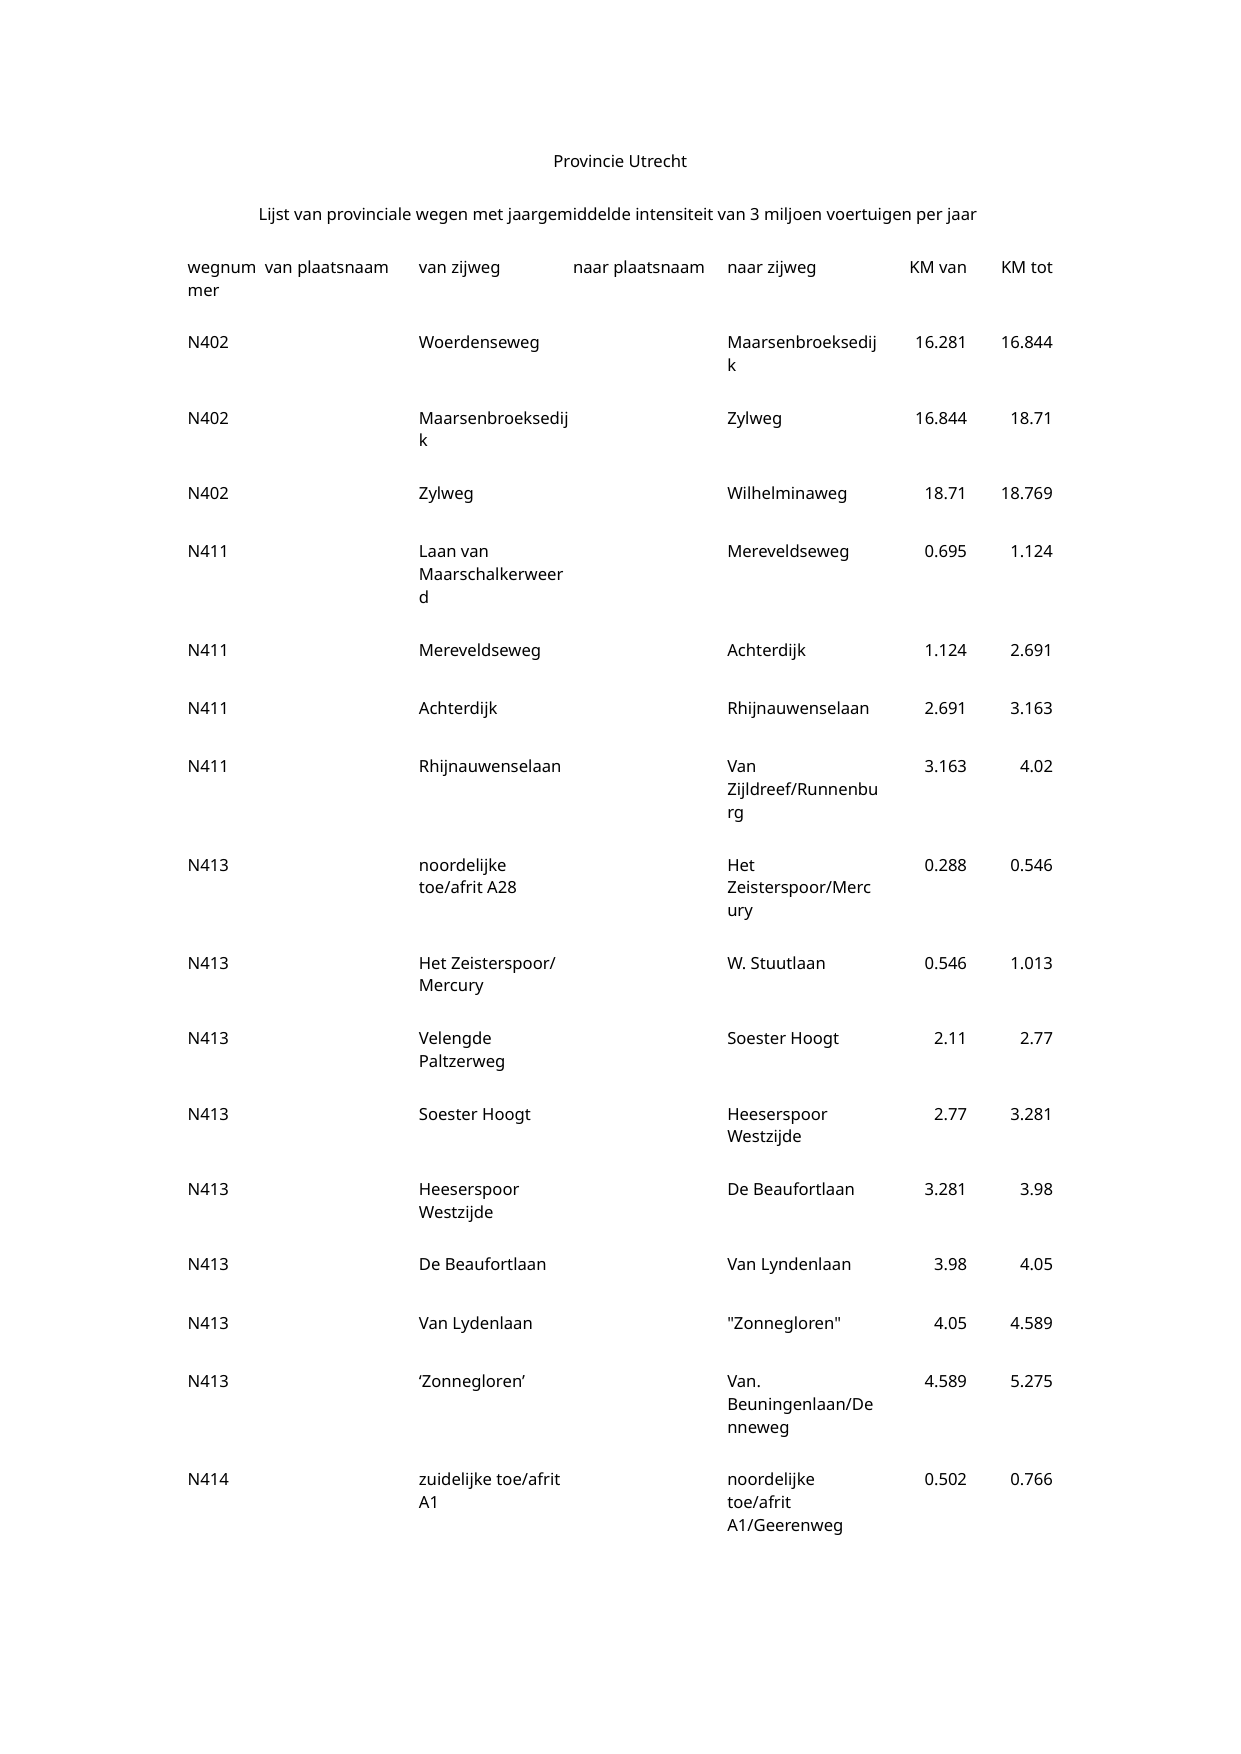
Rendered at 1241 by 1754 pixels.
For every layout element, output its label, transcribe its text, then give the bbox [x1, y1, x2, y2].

table_cell naar plaatsnaam [573, 255, 727, 331]
table_cell 4.05 [967, 1253, 1053, 1311]
table_cell N413 [188, 853, 264, 951]
table_cell [573, 1311, 727, 1370]
table_cell Van. Beuningenlaan/Denneweg [727, 1370, 881, 1468]
table_cell 0.766 [967, 1468, 1053, 1566]
table_cell Maarsenbroeksedijk [727, 331, 881, 406]
table_cell 18.71 [881, 482, 967, 540]
table_cell 1.124 [881, 638, 967, 697]
table_cell [573, 540, 727, 638]
table_cell [265, 331, 419, 406]
table_cell 18.71 [967, 406, 1053, 482]
table_cell Heeserspoor Westzijde [727, 1102, 881, 1178]
table_cell Mereveldseweg [419, 638, 573, 697]
table_cell naar zijweg [727, 255, 881, 331]
table_cell Velengde Paltzerweg [419, 1027, 573, 1102]
table_cell van zijweg [419, 255, 573, 331]
table_cell [573, 697, 727, 755]
table_cell De Beaufortlaan [727, 1178, 881, 1253]
table_cell KM tot [967, 255, 1053, 331]
table_cell N402 [188, 406, 264, 482]
table_cell Het Zeisterspoor/ Mercury [419, 951, 573, 1027]
table_cell N414 [188, 1468, 264, 1566]
table_cell Woerdenseweg [419, 331, 573, 406]
table_cell [265, 1370, 419, 1468]
table_cell De Beaufortlaan [419, 1253, 573, 1311]
table_cell 2.77 [881, 1102, 967, 1178]
table_cell Lijst van provinciale wegen met jaargemiddelde intensiteit van 3 miljoen voertuigen per jaar [188, 203, 1053, 255]
table_cell 16.844 [881, 406, 967, 482]
table_cell [573, 482, 727, 540]
table_cell [573, 853, 727, 951]
table_cell [265, 1468, 419, 1566]
table_cell N411 [188, 638, 264, 697]
table_cell noordelijke toe/afrit A1/Geerenweg [727, 1468, 881, 1566]
table_cell 16.281 [881, 331, 967, 406]
table_cell Achterdijk [419, 697, 573, 755]
table_cell N413 [188, 1102, 264, 1178]
table_cell [265, 1311, 419, 1370]
table_cell Maarsenbroeksedijk [419, 406, 573, 482]
table_cell 1.124 [967, 540, 1053, 638]
table_cell [573, 331, 727, 406]
table_cell [265, 482, 419, 540]
table_cell KM van [881, 255, 967, 331]
table_cell wegnummer [188, 255, 264, 331]
table_cell N413 [188, 1311, 264, 1370]
table_cell [265, 540, 419, 638]
table_cell [573, 1102, 727, 1178]
table_cell 0.502 [881, 1468, 967, 1566]
table_cell N411 [188, 540, 264, 638]
table_cell N413 [188, 1370, 264, 1468]
table_cell 3.98 [881, 1253, 967, 1311]
table_cell 2.691 [967, 638, 1053, 697]
table_cell Rhijnauwenselaan [419, 755, 573, 853]
table_cell [265, 853, 419, 951]
table_cell Van Lydenlaan [419, 1311, 573, 1370]
table_cell 0.546 [881, 951, 967, 1027]
table_cell [573, 755, 727, 853]
table_cell "Zonnegloren" [727, 1311, 881, 1370]
table_cell [265, 638, 419, 697]
table_cell [573, 1370, 727, 1468]
table_cell 16.844 [967, 331, 1053, 406]
table_cell N402 [188, 482, 264, 540]
table_cell Rhijnauwenselaan [727, 697, 881, 755]
table_cell N413 [188, 1178, 264, 1253]
table_cell [265, 951, 419, 1027]
table_cell [573, 1468, 727, 1566]
table_cell N402 [188, 331, 264, 406]
table_cell [265, 755, 419, 853]
table_cell 4.589 [881, 1370, 967, 1468]
table_cell Van Zijldreef/Runnenburg [727, 755, 881, 853]
table_cell Wilhelminaweg [727, 482, 881, 540]
table_cell Van Lyndenlaan [727, 1253, 881, 1311]
table_cell 2.691 [881, 697, 967, 755]
table_cell 0.288 [881, 853, 967, 951]
table_cell van plaatsnaam [265, 255, 419, 331]
table_cell [265, 1253, 419, 1311]
table_cell [573, 951, 727, 1027]
table_cell [573, 1178, 727, 1253]
table_cell Mereveldseweg [727, 540, 881, 638]
table_cell 2.77 [967, 1027, 1053, 1102]
table_cell [265, 697, 419, 755]
table_cell 4.02 [967, 755, 1053, 853]
table_cell Soester Hoogt [727, 1027, 881, 1102]
table_cell [265, 406, 419, 482]
table_cell 5.275 [967, 1370, 1053, 1468]
table_cell 1.013 [967, 951, 1053, 1027]
table_cell N413 [188, 1253, 264, 1311]
table_cell 3.281 [881, 1178, 967, 1253]
table_cell 3.163 [881, 755, 967, 853]
table_cell [573, 1027, 727, 1102]
table_cell N411 [188, 697, 264, 755]
table_cell [265, 1178, 419, 1253]
table_cell 3.163 [967, 697, 1053, 755]
table_cell N411 [188, 755, 264, 853]
table_cell W. Stuutlaan [727, 951, 881, 1027]
table_cell [265, 1027, 419, 1102]
table_cell 0.695 [881, 540, 967, 638]
table_cell Zylweg [419, 482, 573, 540]
table_cell 0.546 [967, 853, 1053, 951]
table_cell Zylweg [727, 406, 881, 482]
table_cell Achterdijk [727, 638, 881, 697]
table_cell ‘Zonnegloren’ [419, 1370, 573, 1468]
table_cell 4.05 [881, 1311, 967, 1370]
table_cell zuidelijke toe/afrit A1 [419, 1468, 573, 1566]
table_cell 4.589 [967, 1311, 1053, 1370]
table_cell N413 [188, 951, 264, 1027]
table_cell Soester Hoogt [419, 1102, 573, 1178]
table_header Provincie Utrecht [188, 150, 1053, 203]
table_cell Heeserspoor Westzijde [419, 1178, 573, 1253]
table_cell 18.769 [967, 482, 1053, 540]
table_cell 3.281 [967, 1102, 1053, 1178]
table_cell noordelijke toe/afrit A28 [419, 853, 573, 951]
table_cell [573, 1253, 727, 1311]
table_cell Laan van Maarschalkerweerd [419, 540, 573, 638]
table_cell N413 [188, 1027, 264, 1102]
table_cell 3.98 [967, 1178, 1053, 1253]
table_cell [573, 638, 727, 697]
table_cell [265, 1102, 419, 1178]
table_cell [573, 406, 727, 482]
table_cell 2.11 [881, 1027, 967, 1102]
table_cell Het Zeisterspoor/Mercury [727, 853, 881, 951]
